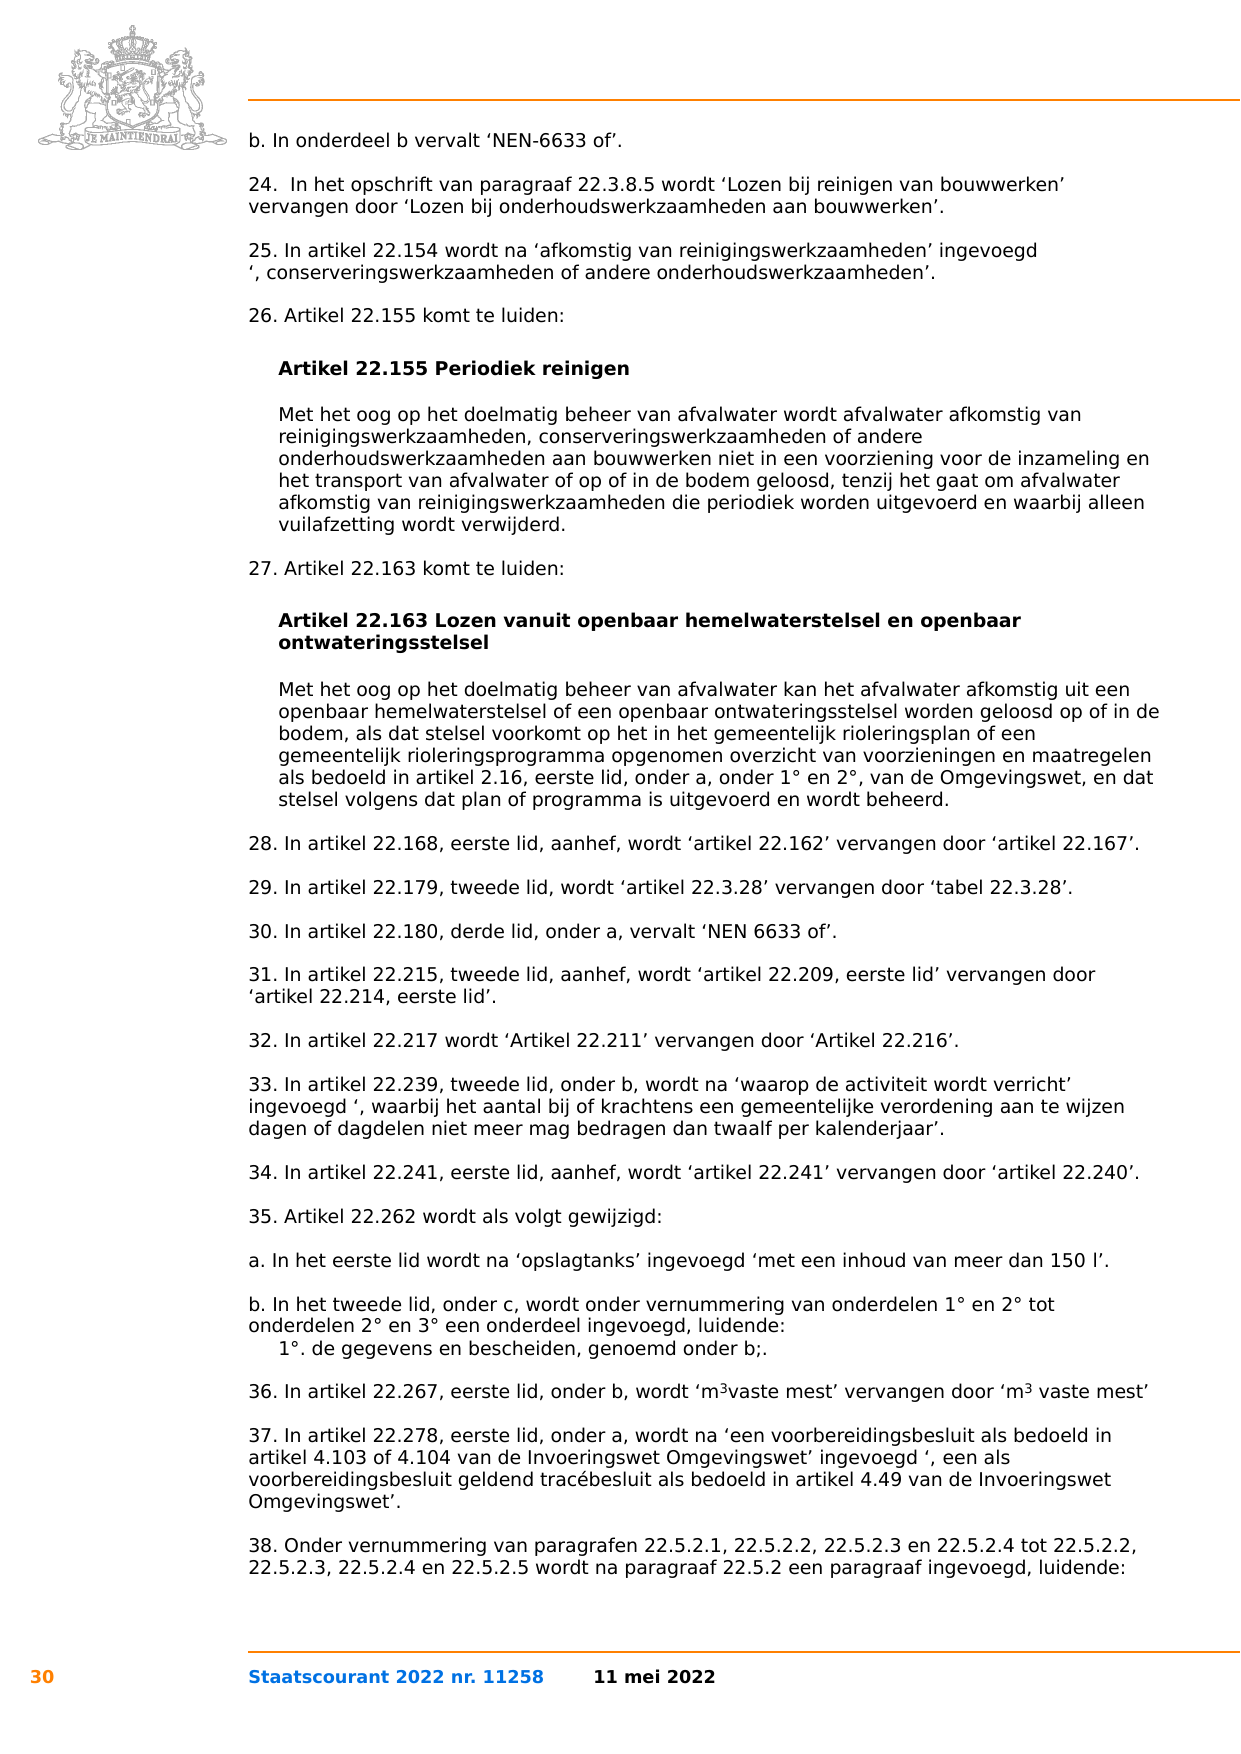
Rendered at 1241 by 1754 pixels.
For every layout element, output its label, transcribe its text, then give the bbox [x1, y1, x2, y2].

text Met het oog op het doelmatig beheer van afvalwater kan het afvalwater afkomstig uit een openbaar hemelwaterstelsel of een openbaar ontwateringsstelsel worden geloosd op of in de bodem, als dat stelsel voorkomt op het in het gemeentelijk rioleringsplan of een gemeentelijk rioleringsprogramma opgenomen overzicht van voorzieningen en maatregelen als bedoeld in artikel 2.16, eerste lid, onder a, onder 1° en 2°, van de Omgevingswet, en dat stelsel volgens dat plan of programma is uitgevoerd en wordt beheerd. [278, 679, 1163, 811]
text 34. In artikel 22.241, eerste lid, aanhef, wordt ‘artikel 22.241’ vervangen door ‘artikel 22.240’. [248, 1162, 1163, 1184]
subtitle Artikel 22.155 Periodiek reinigen [278, 357, 1163, 379]
text b. In onderdeel b vervalt ‘NEN-6633 of’. [248, 130, 1163, 152]
text Met het oog op het doelmatig beheer van afvalwater wordt afvalwater afkomstig van reinigingswerkzaamheden, conserveringswerkzaamheden of andere onderhoudswerkzaamheden aan bouwwerken niet in een voorziening voor de inzameling en het transport van afvalwater of op of in de bodem geloosd, tenzij het gaat om afvalwater afkomstig van reinigingswerkzaamheden die periodiek worden uitgevoerd en waarbij alleen vuilafzetting wordt verwijderd. [278, 404, 1163, 536]
text 32. In artikel 22.217 wordt ‘Artikel 22.211’ vervangen door ‘Artikel 22.216’. [248, 1030, 1163, 1052]
text 31. In artikel 22.215, tweede lid, aanhef, wordt ‘artikel 22.209, eerste lid’ vervangen door ‘artikel 22.214, eerste lid’. [248, 964, 1163, 1008]
text 29. In artikel 22.179, tweede lid, wordt ‘artikel 22.3.28’ vervangen door ‘tabel 22.3.28’. [248, 877, 1163, 899]
text 30. In artikel 22.180, derde lid, onder a, vervalt ‘NEN 6633 of’. [248, 921, 1163, 942]
text 35. Artikel 22.262 wordt als volgt gewijzigd: [248, 1206, 1163, 1228]
text b. In het tweede lid, onder c, wordt onder vernummering van onderdelen 1° en 2° tot onderdelen 2° en 3° een onderdeel ingevoegd, luidende: [248, 1293, 1163, 1337]
text 33. In artikel 22.239, tweede lid, onder b, wordt na ‘waarop de activiteit wordt verricht’ ingevoegd ‘, waarbij het aantal bij of krachtens een gemeentelijke verordening aan te wijzen dagen of dagdelen niet meer mag bedragen dan twaalf per kalenderjaar’. [248, 1074, 1163, 1140]
text a. In het eerste lid wordt na ‘opslagtanks’ ingevoegd ‘met een inhoud van meer dan 150 l’. [248, 1249, 1163, 1272]
text 24. In het opschrift van paragraaf 22.3.8.5 wordt ‘Lozen bij reinigen van bouwwerken’ vervangen door ‘Lozen bij onderhoudswerkzaamheden aan bouwwerken’. [248, 174, 1163, 218]
subtitle Artikel 22.163 Lozen vanuit openbaar hemelwaterstelsel en openbaar ontwateringsstelsel [278, 610, 1163, 654]
text 38. Onder vernummering van paragrafen 22.5.2.1, 22.5.2.2, 22.5.2.3 en 22.5.2.4 tot 22.5.2.2, 22.5.2.3, 22.5.2.4 en 22.5.2.5 wordt na paragraaf 22.5.2 een paragraaf ingevoegd, luidende: [248, 1535, 1163, 1579]
text 37. In artikel 22.278, eerste lid, onder a, wordt na ‘een voorbereidingsbesluit als bedoeld in artikel 4.103 of 4.104 van de Invoeringswet Omgevingswet’ ingevoegd ‘, een als voorbereidingsbesluit geldend tracébesluit als bedoeld in artikel 4.49 van de Invoeringswet Omgevingswet’. [248, 1425, 1163, 1513]
text 28. In artikel 22.168, eerste lid, aanhef, wordt ‘artikel 22.162’ vervangen door ‘artikel 22.167’. [248, 833, 1163, 855]
text 25. In artikel 22.154 wordt na ‘afkomstig van reinigingswerkzaamheden’ ingevoegd ‘, conserveringswerkzaamheden of andere onderhoudswerkzaamheden’. [248, 239, 1163, 283]
text 36. In artikel 22.267, eerste lid, onder b, wordt ‘m3vaste mest’ vervangen door ‘m3 vaste mest’ [248, 1381, 1163, 1403]
text 26. Artikel 22.155 komt te luiden: [248, 305, 1163, 327]
picture [38, 25, 227, 150]
text 27. Artikel 22.163 komt te luiden: [248, 558, 1163, 580]
text 1°. de gegevens en bescheiden, genoemd onder b;. [278, 1337, 1163, 1359]
